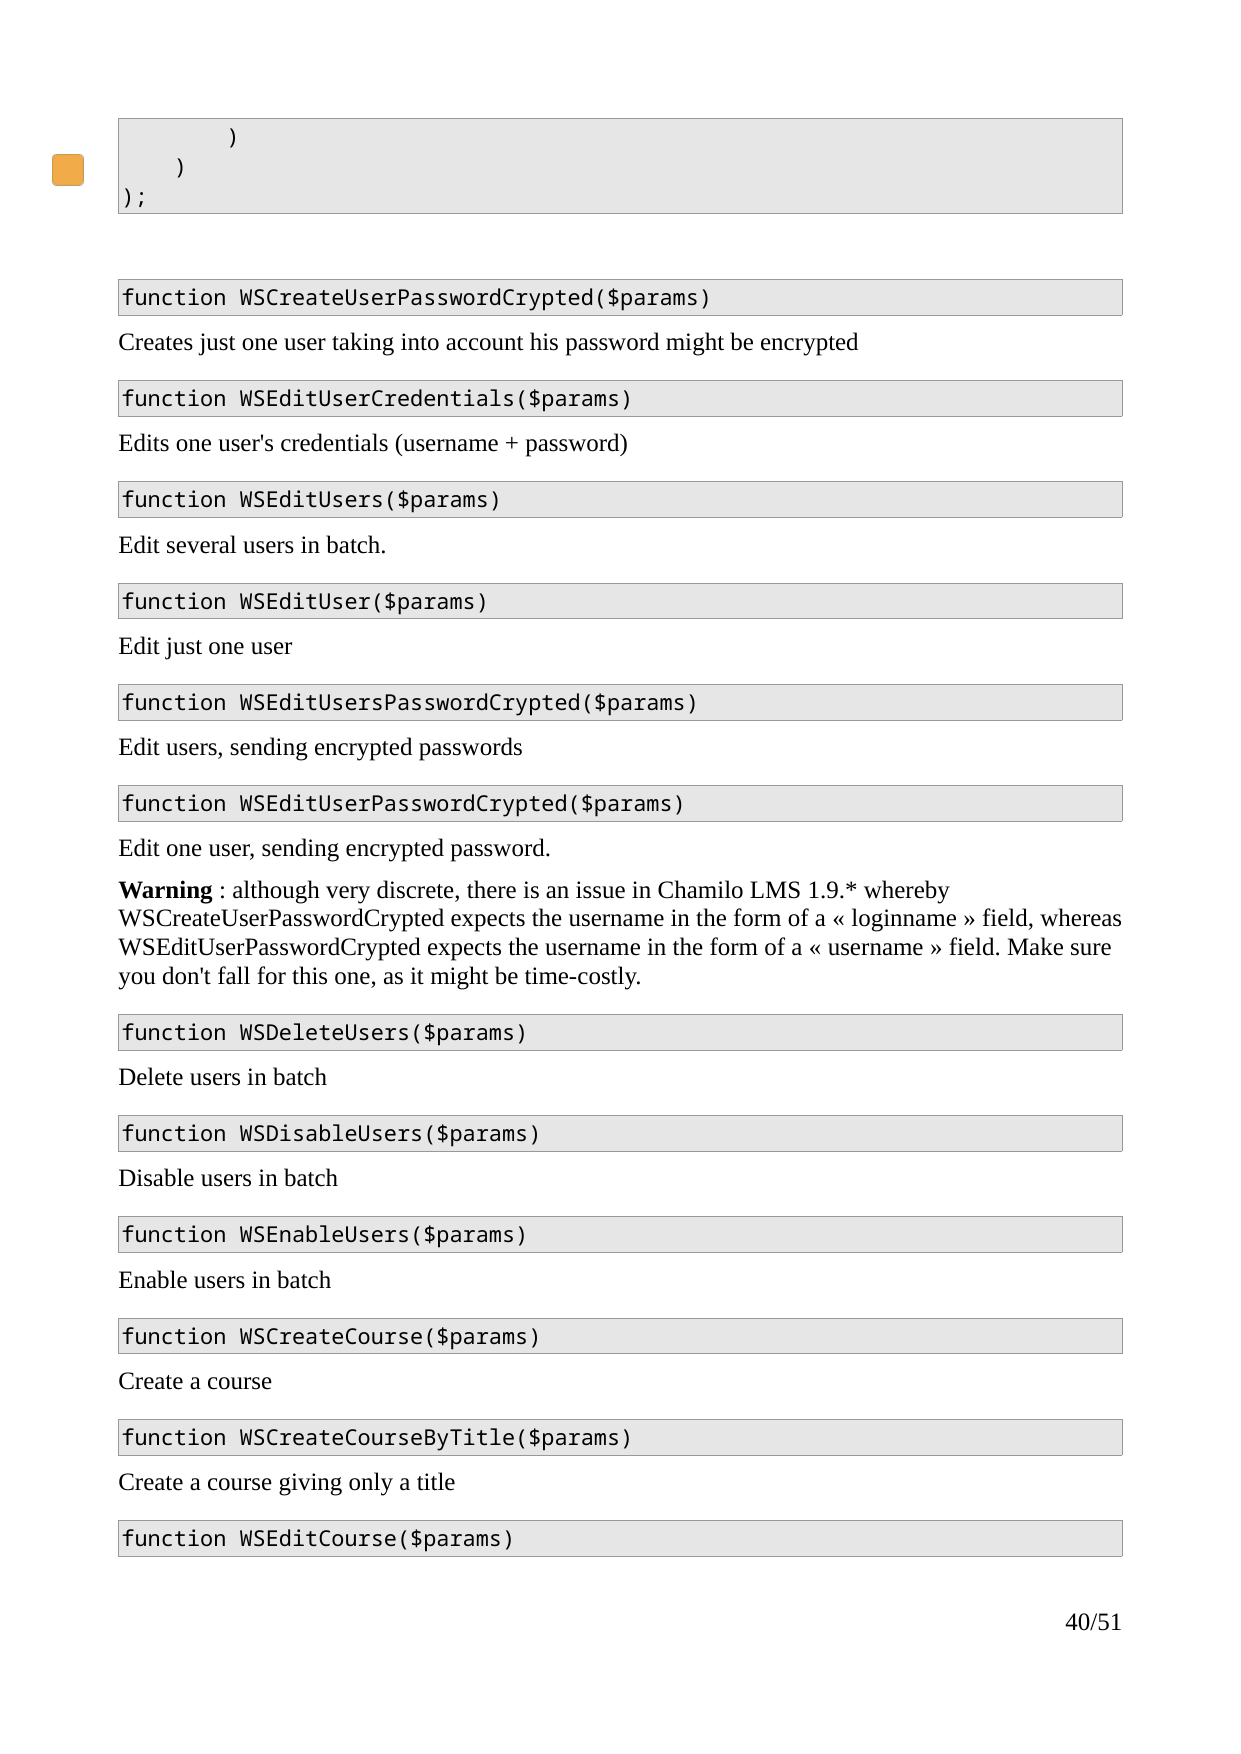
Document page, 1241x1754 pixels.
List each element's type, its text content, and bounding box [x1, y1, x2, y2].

text Delete users in batch [118, 1062, 1122, 1091]
text Edit several users in batch. [118, 530, 1122, 558]
text Edits one user's credentials (username + password) [118, 428, 1122, 457]
text function WSEnableUsers($params) [119, 1217, 1122, 1252]
text function WSCreateCourse($params) [119, 1319, 1122, 1353]
text function WSEditUserPasswordCrypted($params) [119, 786, 1122, 821]
picture [51, 153, 84, 187]
text Create a course [118, 1366, 1122, 1395]
text function WSEditUsers($params) [119, 482, 1122, 517]
text Enable users in batch [118, 1265, 1122, 1293]
text function WSEditUsersPasswordCrypted($params) [119, 685, 1122, 720]
text Edit just one user [118, 631, 1122, 660]
text Disable users in batch [118, 1163, 1122, 1192]
text Create a course giving only a title [118, 1467, 1122, 1496]
text Warning : although very discrete, there is an issue in Chamilo LMS 1.9.* whereby WSCreateUserPasswordCrypted expects the username in the form of a « loginname » field, whereas WSEditUserPasswordCrypted expects the username in the form of a « username » field. Make sure you don't fall for this one, as it might be time-costly. [118, 875, 1122, 990]
text function WSDeleteUsers($params) [119, 1015, 1122, 1050]
text function WSEditUserCredentials($params) [119, 381, 1122, 416]
text Edit users, sending encrypted passwords [118, 732, 1122, 761]
text Creates just one user taking into account his password might be encrypted [118, 327, 1122, 356]
text function WSEditCourse($params) [119, 1521, 1122, 1556]
text function WSEditUser($params) [119, 584, 1122, 618]
text function WSCreateUserPasswordCrypted($params) [119, 280, 1122, 315]
text function WSDisableUsers($params) [119, 1116, 1122, 1151]
text ) ) ); [119, 119, 1122, 213]
text function WSCreateCourseByTitle($params) [119, 1420, 1122, 1455]
text Edit one user, sending encrypted password. [118, 833, 1122, 862]
